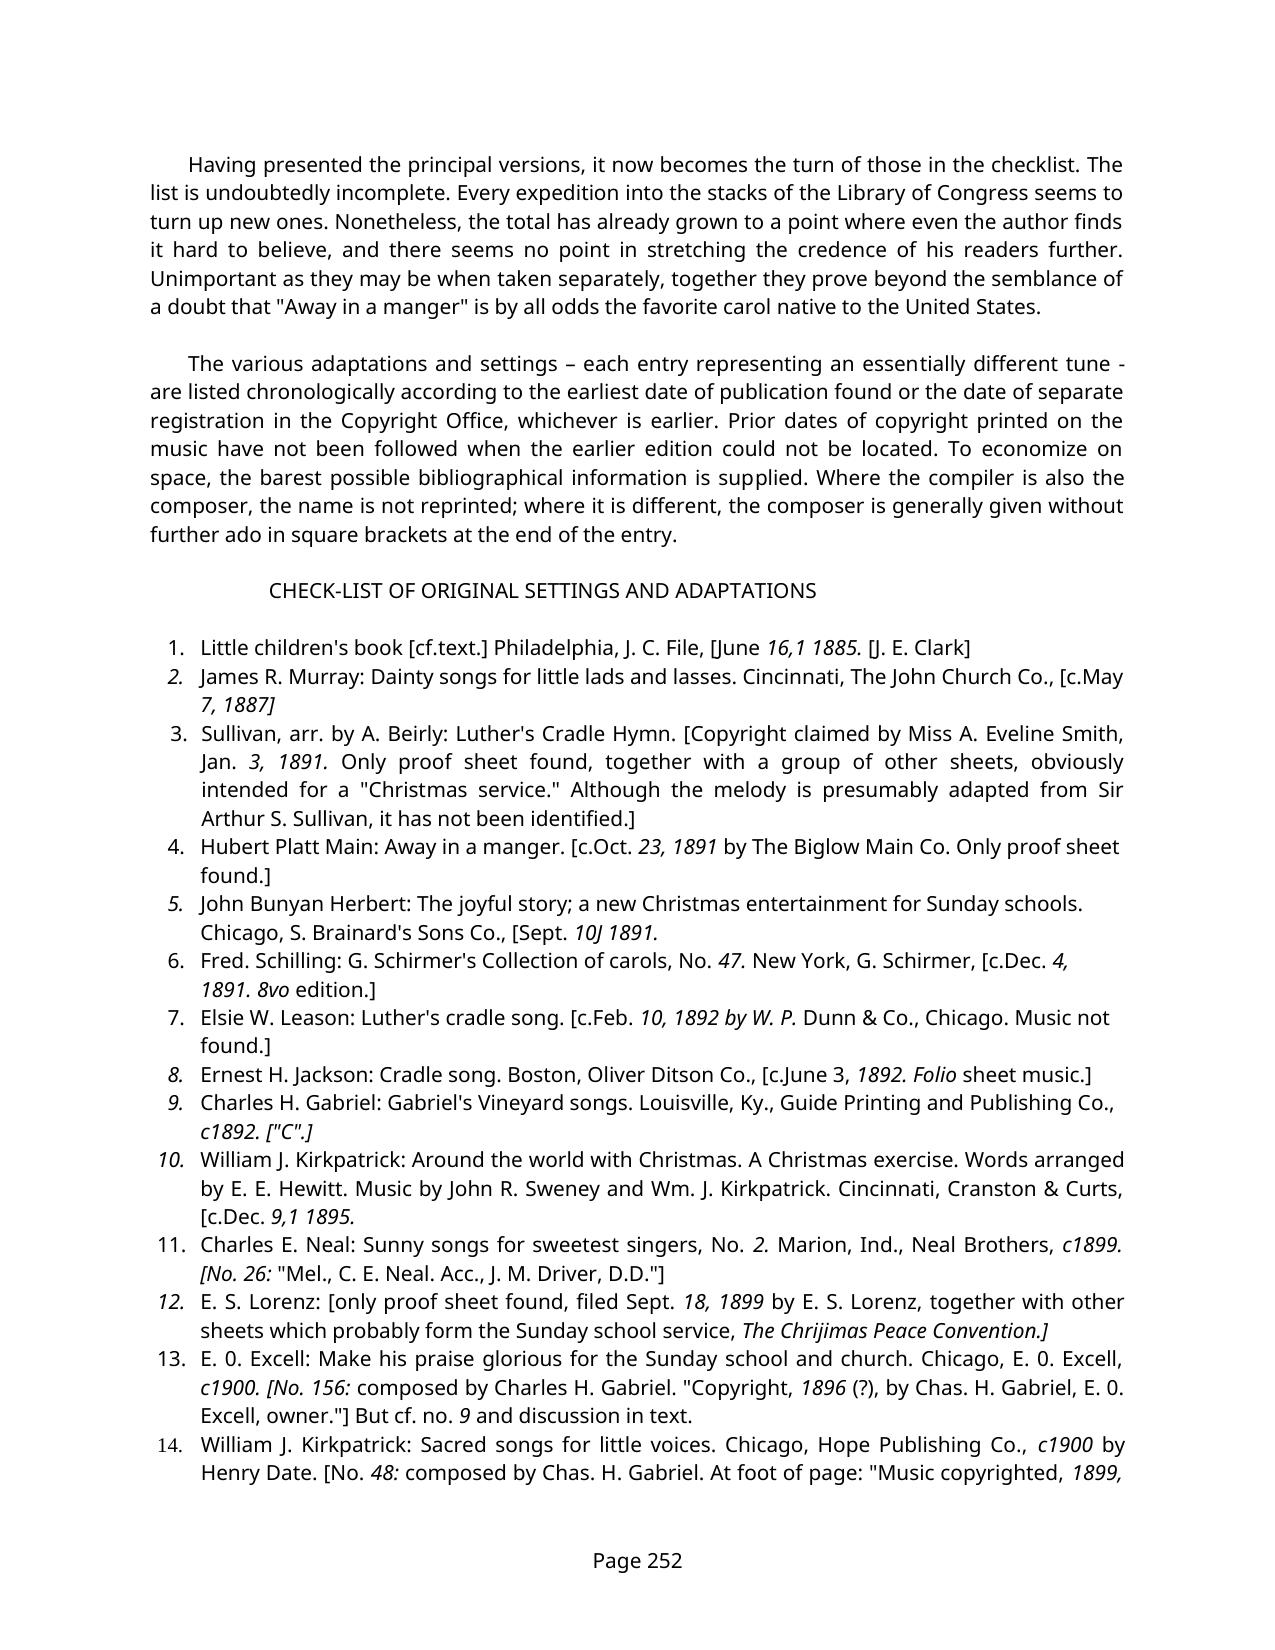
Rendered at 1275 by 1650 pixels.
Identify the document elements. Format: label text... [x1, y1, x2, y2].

text 13. E. 0. Excell: Make his praise glorious for the Sunday school and church. Chicago, E. 0. Excell, c1900. [No. 156: composed by Charles H. Gabriel. "Copyright, 1896 (?), by Chas. H. Gabriel, E. 0. Excell, owner."] But cf. no. 9 and discussion in text. [157, 1344, 1125, 1430]
text 8. Ernest H. Jackson: Cradle song. Boston, Oliver Ditson Co., [c.June 3, 1892. Folio sheet music.] [167, 1060, 1125, 1088]
text 4. Hubert Platt Main: Away in a manger. [c.Oct. 23, 1891 by The Biglow Main Co. Only proof sheet found.] [167, 832, 1125, 889]
text CHECK‑LIST OF ORIGINAL SETTINGS AND ADAPTATIONS [269, 577, 1125, 605]
text 3. Sullivan, arr. by A. Beirly: Luther's Cradle Hymn. [Copyright claimed by Miss A. Eveline Smith, Jan. 3, 1891. Only proof sheet found, to­gether with a group of other sheets, obviously intended for a "Christ­mas service." Although the melody is presumably adapted from Sir Arthur S. Sullivan, it has not been identified.] [170, 719, 1125, 832]
text 1. Little children's book [cf.text.] Philadelphia, J. C. File, [June 16,1 1885. [J. E. Clark] [167, 633, 1125, 662]
text The various adaptations and settings – each entry representing an essen­tially different tune ‑ are listed chronologically according to the earliest date of publication found or the date of separate registration in the Copyright Office, whichever is earlier. Prior dates of copyright printed on the music have not been followed when the earlier edition could not be located. To economize on space, the barest possible bibliographical information is sup­plied. Where the compiler is also the composer, the name is not reprinted; where it is different, the composer is generally given without further ado in square brackets at the end of the entry. [150, 349, 1125, 548]
list William J. Kirkpatrick: Sacred songs for little voices. Chicago, Hope Publishing Co., c1900 by Henry Date. [No. 48: composed by Chas. H. Gabriel. At foot of page: "Music copyrighted, 1899, [157, 1430, 1125, 1487]
text 6. Fred. Schilling: G. Schirmer's Collection of carols, No. 47. New York, G. Schirmer, [c.Dec. 4, 1891. 8vo edition.] [167, 946, 1125, 1003]
text 7. Elsie W. Leason: Luther's cradle song. [c.Feb. 10, 1892 by W. P. Dunn & Co., Chicago. Music not found.] [167, 1003, 1125, 1060]
text 10. William J. Kirkpatrick: Around the world with Christmas. A Christ­mas exercise. Words arranged by E. E. Hewitt. Music by John R. Sweney and Wm. J. Kirkpatrick. Cincinnati, Cranston & Curts, [c.Dec. 9,1 1895. [157, 1145, 1125, 1231]
text 12. E. S. Lorenz: [only proof sheet found, filed Sept. 18, 1899 by E. S. Lorenz, together with other sheets which probably form the Sunday school service, The Chrijimas Peace Convention.] [157, 1287, 1125, 1344]
text 9. Charles H. Gabriel: Gabriel's Vineyard songs. Louisville, Ky., Guide Printing and Publishing Co., c1892. ["C".] [167, 1088, 1125, 1145]
text 5. John Bunyan Herbert: The joyful story; a new Christmas entertainment for Sunday schools. Chicago, S. Brainard's Sons Co., [Sept. 10J 1891. [167, 889, 1125, 946]
text Having presented the principal versions, it now becomes the turn of those in the checklist. The list is undoubtedly incomplete. Every expedition into the stacks of the Library of Congress seems to turn up new ones. Nonetheless, the total has already grown to a point where even the author finds it hard to believe, and there seems no point in stretching the credence of his readers further. Unimportant as they may be when taken separately, together they prove beyond the semblance of a doubt that "Away in a manger" is by all odds the favorite carol native to the United States. [150, 150, 1125, 321]
text 2. James R. Murray: Dainty songs for little lads and lasses. Cincinnati, The John Church Co., [c.May 7, 1887] [167, 662, 1125, 719]
text 11. Charles E. Neal: Sunny songs for sweetest singers, No. 2. Marion, Ind., Neal Brothers, c1899. [No. 26: "Mel., C. E. Neal. Acc., J. M. Driver, D.D."] [157, 1231, 1125, 1287]
